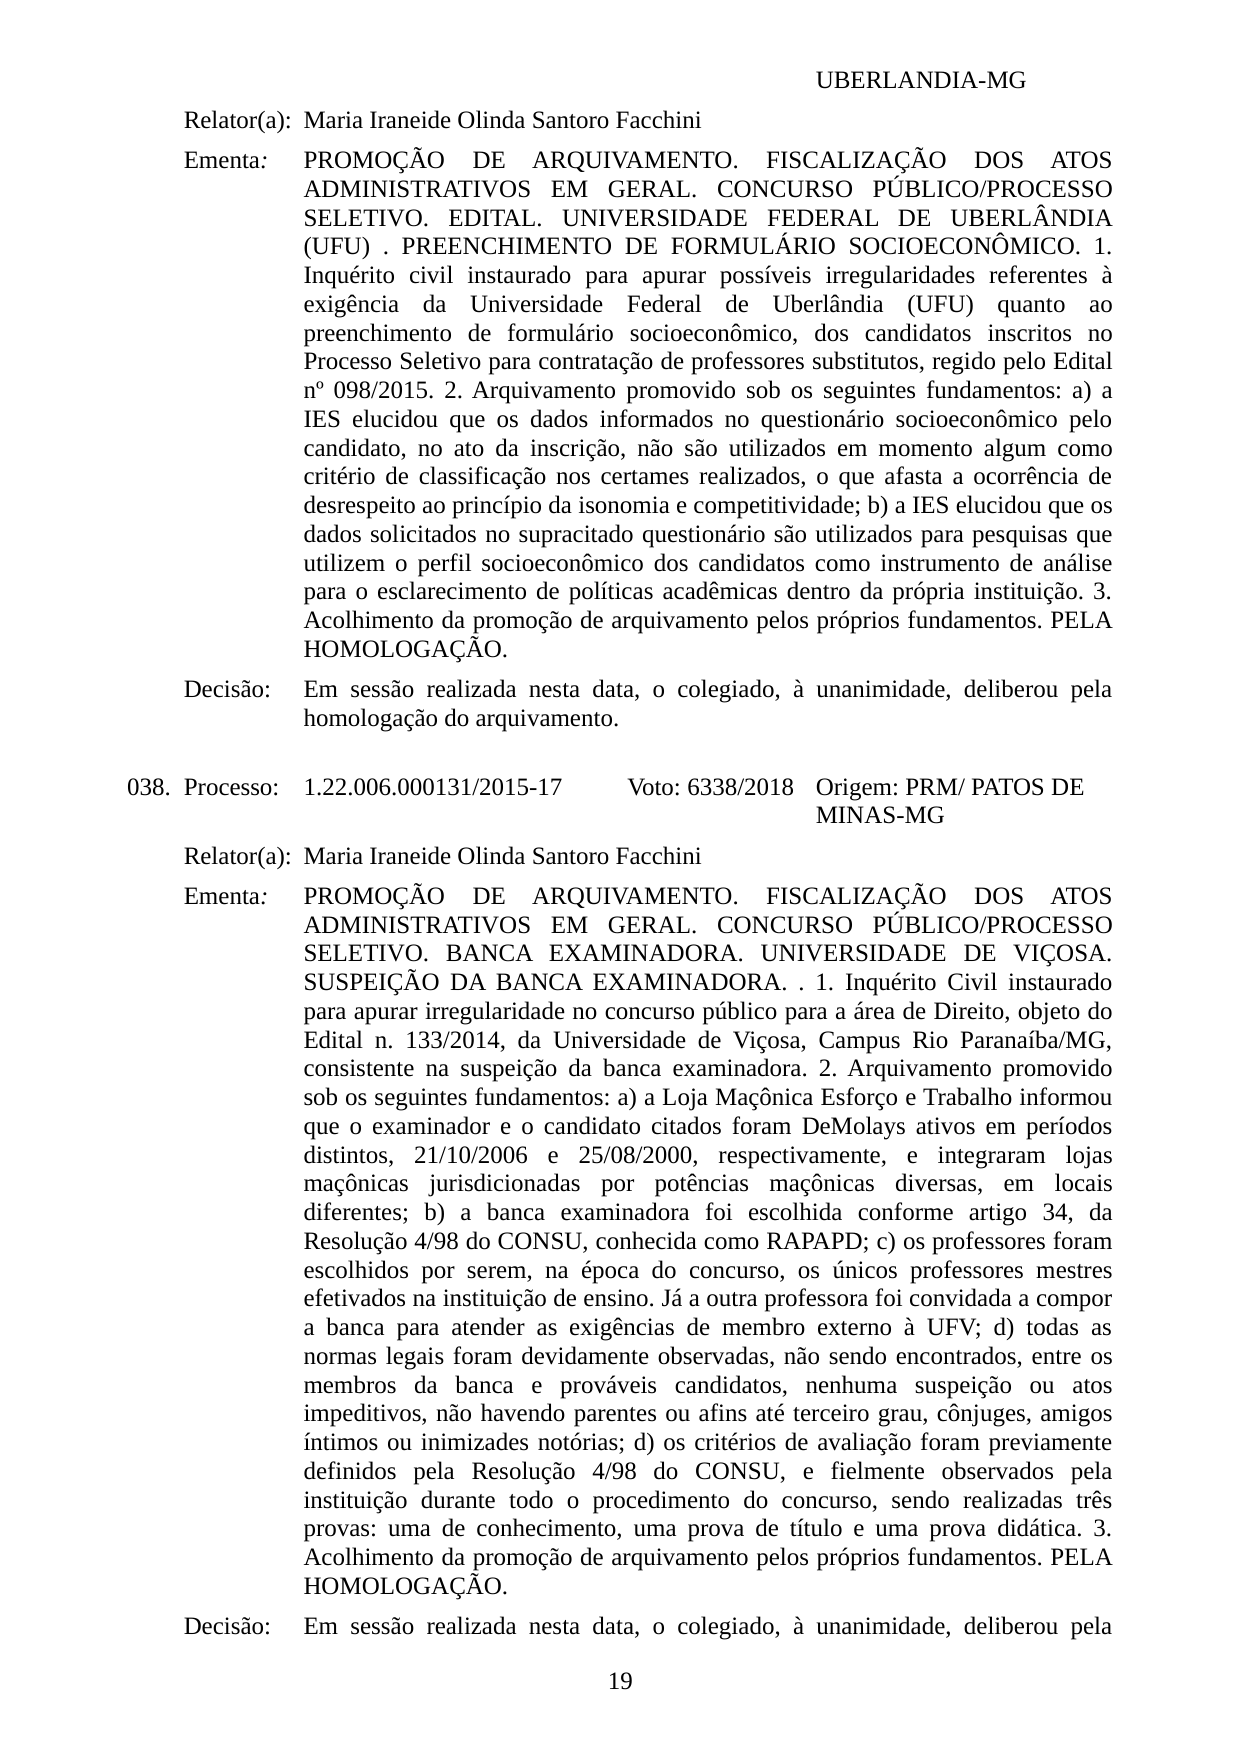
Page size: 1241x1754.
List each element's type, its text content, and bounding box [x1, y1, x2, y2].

table_header [178, 59, 298, 99]
table_header [298, 59, 621, 99]
table_header [121, 59, 178, 99]
table_cell [121, 835, 178, 875]
table_cell Relator(a): [178, 99, 298, 139]
table_cell Maria Iraneide Olinda Santoro Facchini [298, 99, 1119, 139]
table_cell Decisão: [178, 669, 298, 737]
table_cell Relator(a): [178, 835, 298, 875]
table_cell [121, 669, 178, 737]
table_header Origem: PRM/ PATOS DE MINAS-MG [810, 766, 1119, 835]
table_cell Ementa: [178, 140, 298, 668]
table_cell [121, 875, 178, 1606]
table_header UBERLANDIA-MG [810, 59, 1119, 99]
table_cell Em sessão realizada nesta data, o colegiado, à unanimidade, deliberou pela homologação do arquivamento. [298, 669, 1119, 737]
table_cell Ementa: [178, 875, 298, 1606]
table_header 038. [121, 766, 178, 835]
table_header Voto: 6338/2018 [621, 766, 810, 835]
table_cell [121, 99, 178, 139]
table_cell Decisão: [178, 1606, 298, 1646]
table_cell [121, 140, 178, 668]
table_cell Em sessão realizada nesta data, o colegiado, à unanimidade, deliberou pela [298, 1606, 1119, 1646]
table_cell PROMOÇÃO DE ARQUIVAMENTO. FISCALIZAÇÃO DOS ATOS ADMINISTRATIVOS EM GERAL. CONCURSO PÚBLICO/PROCESSO SELETIVO. EDITAL. UNIVERSIDADE FEDERAL DE UBERLÂNDIA (UFU) . PREENCHIMENTO DE FORMULÁRIO SOCIOECONÔMICO. 1. Inquérito civil instaurado para apurar possíveis irregularidades referentes à exigência da Universidade Federal de Uberlândia (UFU) quanto ao preenchimento de formulário socioeconômico, dos candidatos inscritos no Processo Seletivo para contratação de professores substitutos, regido pelo Edital nº 098/2015. 2. Arquivamento promovido sob os seguintes fundamentos: a) a IES elucidou que os dados informados no questionário socioeconômico pelo candidato, no ato da inscrição, não são utilizados em momento algum como critério de classificação nos certames realizados, o que afasta a ocorrência de desrespeito ao princípio da isonomia e competitividade; b) a IES elucidou que os dados solicitados no supracitado questionário são utilizados para pesquisas que utilizem o perfil socioeconômico dos candidatos como instrumento de análise para o esclarecimento de políticas acadêmicas dentro da própria instituição. 3. Acolhimento da promoção de arquivamento pelos próprios fundamentos. PELA HOMOLOGAÇÃO. [298, 140, 1119, 668]
table_cell PROMOÇÃO DE ARQUIVAMENTO. FISCALIZAÇÃO DOS ATOS ADMINISTRATIVOS EM GERAL. CONCURSO PÚBLICO/PROCESSO SELETIVO. BANCA EXAMINADORA. UNIVERSIDADE DE VIÇOSA. SUSPEIÇÃO DA BANCA EXAMINADORA. . 1. Inquérito Civil instaurado para apurar irregularidade no concurso público para a área de Direito, objeto do Edital n. 133/2014, da Universidade de Viçosa, Campus Rio Paranaíba/MG, consistente na suspeição da banca examinadora. 2. Arquivamento promovido sob os seguintes fundamentos: a) a Loja Maçônica Esforço e Trabalho informou que o examinador e o candidato citados foram DeMolays ativos em períodos distintos, 21/10/2006 e 25/08/2000, respectivamente, e integraram lojas maçônicas jurisdicionadas por potências maçônicas diversas, em locais diferentes; b) a banca examinadora foi escolhida conforme artigo 34, da Resolução 4/98 do CONSU, conhecida como RAPAPD; c) os professores foram escolhidos por serem, na época do concurso, os únicos professores mestres efetivados na instituição de ensino. Já a outra professora foi convidada a compor a banca para atender as exigências de membro externo à UFV; d) todas as normas legais foram devidamente observadas, não sendo encontrados, entre os membros da banca e prováveis candidatos, nenhuma suspeição ou atos impeditivos, não havendo parentes ou afins até terceiro grau, cônjuges, amigos íntimos ou inimizades notórias; d) os critérios de avaliação foram previamente definidos pela Resolução 4/98 do CONSU, e fielmente observados pela instituição durante todo o procedimento do concurso, sendo realizadas três provas: uma de conhecimento, uma prova de título e uma prova didática. 3. Acolhimento da promoção de arquivamento pelos próprios fundamentos. PELA HOMOLOGAÇÃO. [298, 875, 1119, 1606]
table_cell [121, 1606, 178, 1646]
table_header [621, 59, 810, 99]
table_header 1.22.006.000131/2015-17 [298, 766, 621, 835]
table_header Processo: [178, 766, 298, 835]
table_cell Maria Iraneide Olinda Santoro Facchini [298, 835, 1119, 875]
